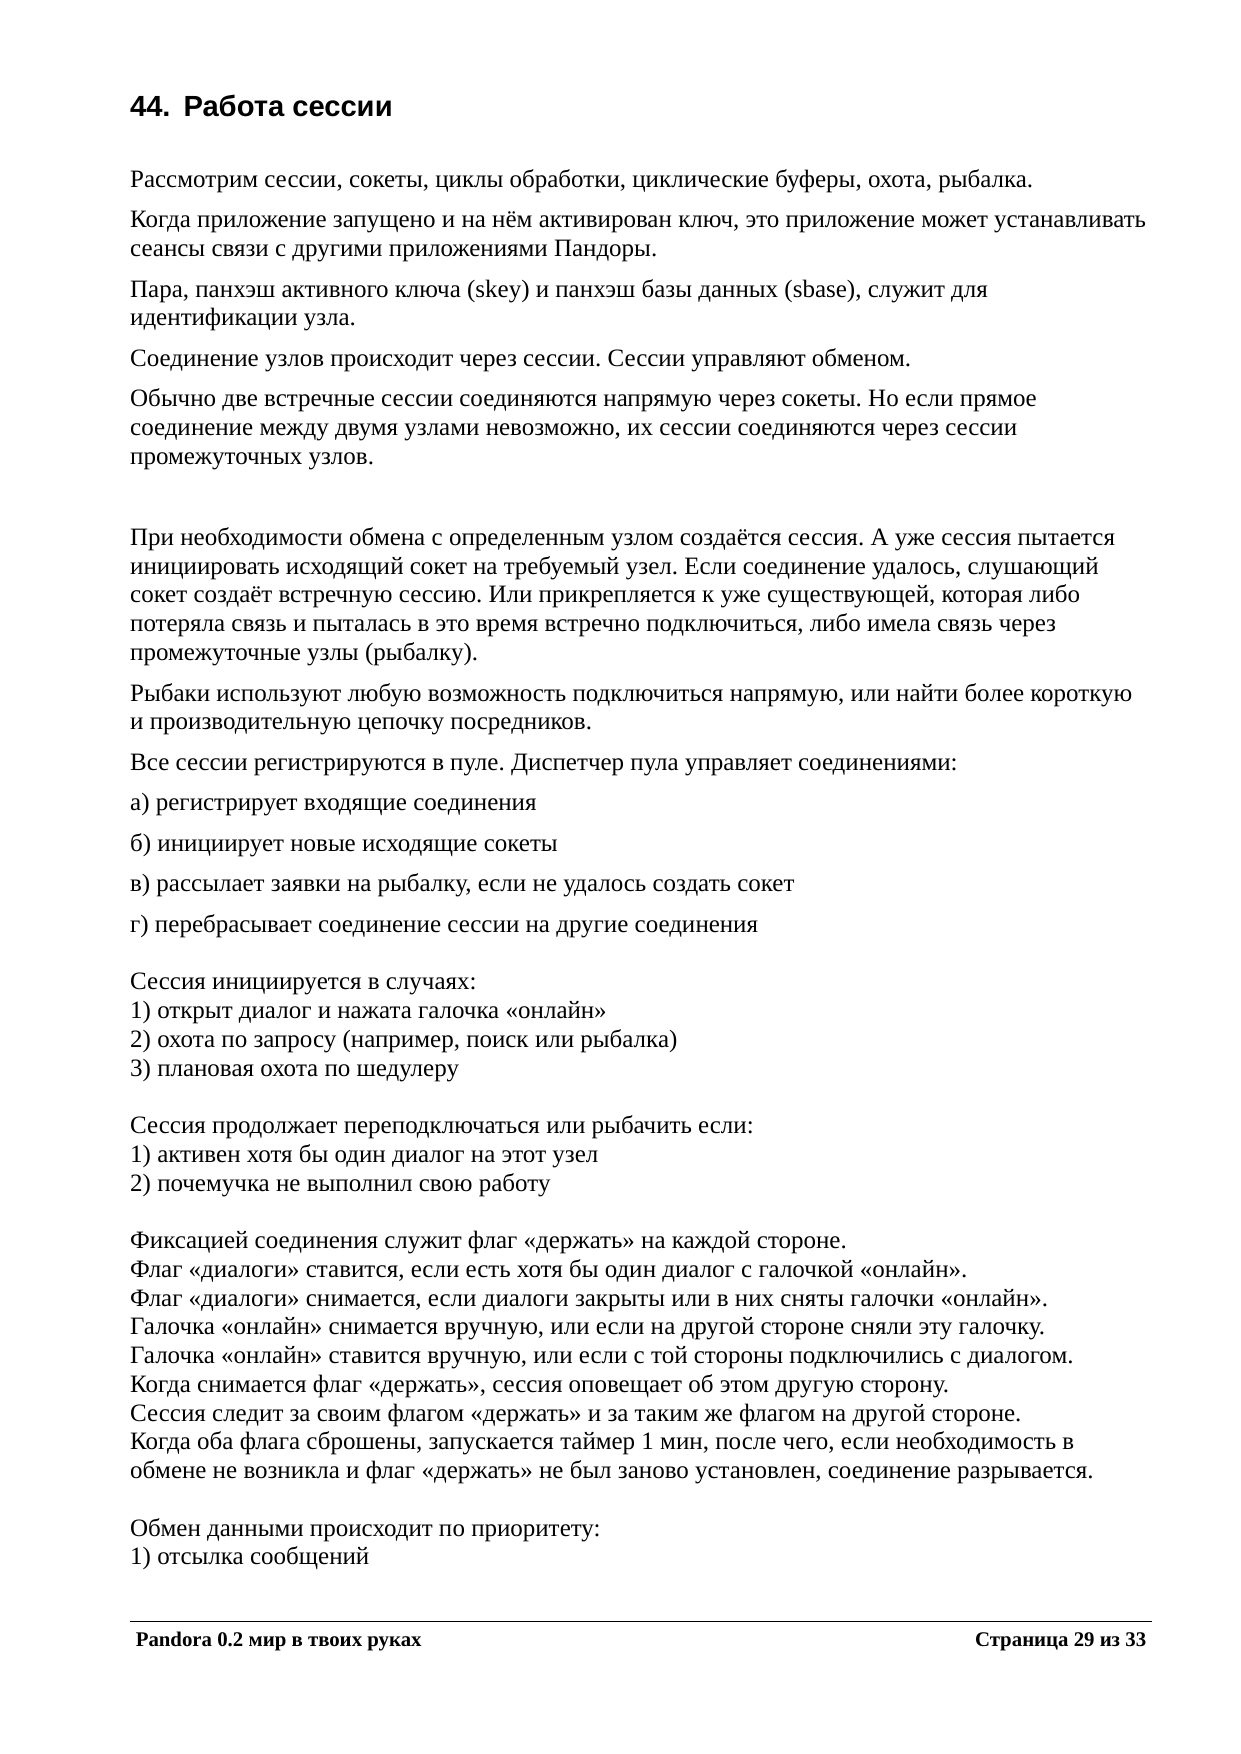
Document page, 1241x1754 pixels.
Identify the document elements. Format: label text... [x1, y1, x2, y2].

text Флаг «диалоги» снимается, если диалоги закрыты или в них сняты галочки «онлайн». [130, 1283, 1152, 1311]
text Галочка «онлайн» снимается вручную, или если на другой стороне сняли эту галочку. [130, 1311, 1152, 1340]
text Рыбаки используют любую возможность подключиться напрямую, или найти более короткую и производительную цепочку посредников. [130, 678, 1152, 735]
text Сессия инициируется в случаях: [130, 966, 1152, 995]
text а) регистрирует входящие соединения [130, 787, 1152, 816]
text Сессия продолжает переподключаться или рыбачить если: [130, 1110, 1152, 1139]
subtitle Работа сессии [130, 88, 1152, 122]
text Когда снимается флаг «держать», сессия оповещает об этом другую сторону. [130, 1369, 1152, 1398]
text 2) охота по запросу (например, поиск или рыбалка) [130, 1024, 1152, 1053]
text 2) почемучка не выполнил свою работу [130, 1168, 1152, 1196]
text 3) плановая охота по шедулеру [130, 1053, 1152, 1081]
text При необходимости обмена с определенным узлом создаётся сессия. А уже сессия пытается инициировать исходящий сокет на требуемый узел. Если соединение удалось, слушающий сокет создаёт встречную сессию. Или прикрепляется к уже существующей, которая либо потеряла связь и пыталась в это время встречно подключиться, либо имела связь через промежуточные узлы (рыбалку). [130, 522, 1152, 666]
text Рассмотрим сессии, сокеты, циклы обработки, циклические буферы, охота, рыбалка. [130, 164, 1152, 193]
text Когда оба флага сброшены, запускается таймер 1 мин, после чего, если необходимость в обмене не возникла и флаг «держать» не был заново установлен, соединение разрывается. [130, 1426, 1152, 1484]
text 1) активен хотя бы один диалог на этот узел [130, 1139, 1152, 1168]
text г) перебрасывает соединение сессии на другие соединения [130, 909, 1152, 938]
text Когда приложение запущено и на нём активирован ключ, это приложение может устанавливать сеансы связи с другими приложениями Пандоры. [130, 204, 1152, 262]
text Все сессии регистрируются в пуле. Диспетчер пула управляет соединениями: [130, 747, 1152, 776]
text Обмен данными происходит по приоритету: [130, 1513, 1152, 1541]
text Сессия следит за своим флагом «держать» и за таким же флагом на другой стороне. [130, 1398, 1152, 1426]
text Фиксацией соединения служит флаг «держать» на каждой стороне. [130, 1225, 1152, 1254]
text Обычно две встречные сессии соединяются напрямую через сокеты. Но если прямое соединение между двумя узлами невозможно, их сессии соединяются через сессии промежуточных узлов. [130, 383, 1152, 470]
text в) рассылает заявки на рыбалку, если не удалось создать сокет [130, 868, 1152, 897]
text 1) отсылка сообщений [130, 1541, 1152, 1570]
text Соединение узлов происходит через сессии. Сессии управляют обменом. [130, 343, 1152, 372]
text Флаг «диалоги» ставится, если есть хотя бы один диалог с галочкой «онлайн». [130, 1254, 1152, 1283]
text Пара, панхэш активного ключа (skey) и панхэш базы данных (sbase), служит для идентификации узла. [130, 274, 1152, 331]
text Галочка «онлайн» ставится вручную, или если с той стороны подключились с диалогом. [130, 1340, 1152, 1369]
text б) инициирует новые исходящие сокеты [130, 828, 1152, 857]
text 1) открыт диалог и нажата галочка «онлайн» [130, 995, 1152, 1024]
